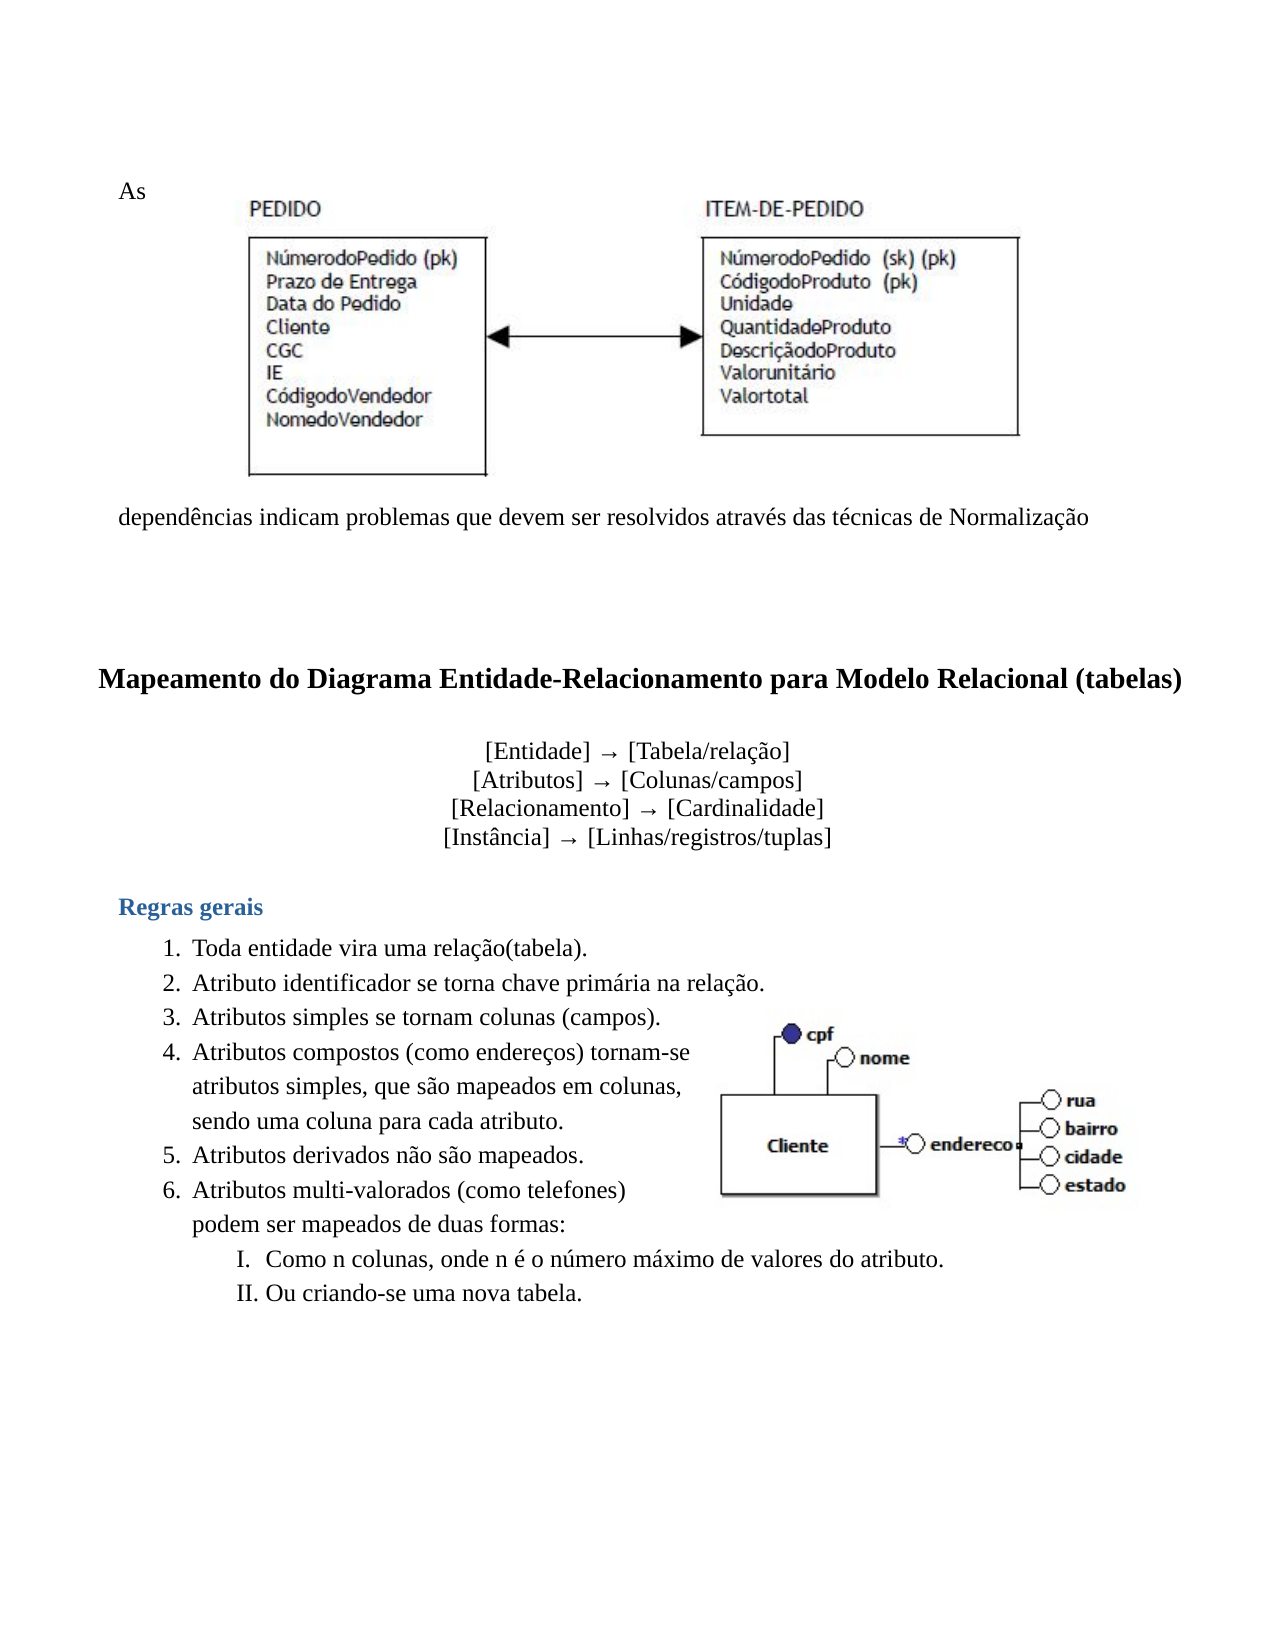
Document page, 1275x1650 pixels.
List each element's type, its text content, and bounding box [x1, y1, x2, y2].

subtitle Mapeamento do Diagrama Entidade-Relacionamento para Modelo Relacional (tabelas) [94, 661, 1186, 695]
subtitle Regras gerais [118, 892, 1157, 921]
list Atributos simples se tornam colunas (campos). [162, 1002, 1157, 1031]
text As dependências indicam problemas que devem ser resolvidos através das técnicas de Normalização [118, 176, 1157, 530]
list Atributos multi-valorados (como telefones) podem ser mapeados de duas formas: [162, 1175, 1157, 1238]
list Como n colunas, onde n é o número máximo de valores do atributo. [236, 1244, 1157, 1273]
list Atributos compostos (como endereços) tornam-se atributos simples, que são mapeados em colunas, sendo uma coluna para cada atributo. [162, 1037, 691, 1135]
text [Entidade] → [Tabela/relação] [118, 736, 1157, 765]
list Atributos derivados não são mapeados. [162, 1140, 691, 1169]
text [Relacionamento] → [Cardinalidade] [118, 793, 1157, 822]
list Atributo identificador se torna chave primária na relação. [162, 968, 1157, 997]
picture [233, 176, 1058, 502]
text [Atributos] → [Colunas/campos] [118, 765, 1157, 793]
text [Instância] → [Linhas/registros/tuplas] [118, 822, 1157, 851]
list Toda entidade vira uma relação(tabela). [162, 933, 1157, 962]
picture [691, 1009, 1140, 1217]
list Ou criando-se uma nova tabela. [236, 1278, 1157, 1342]
